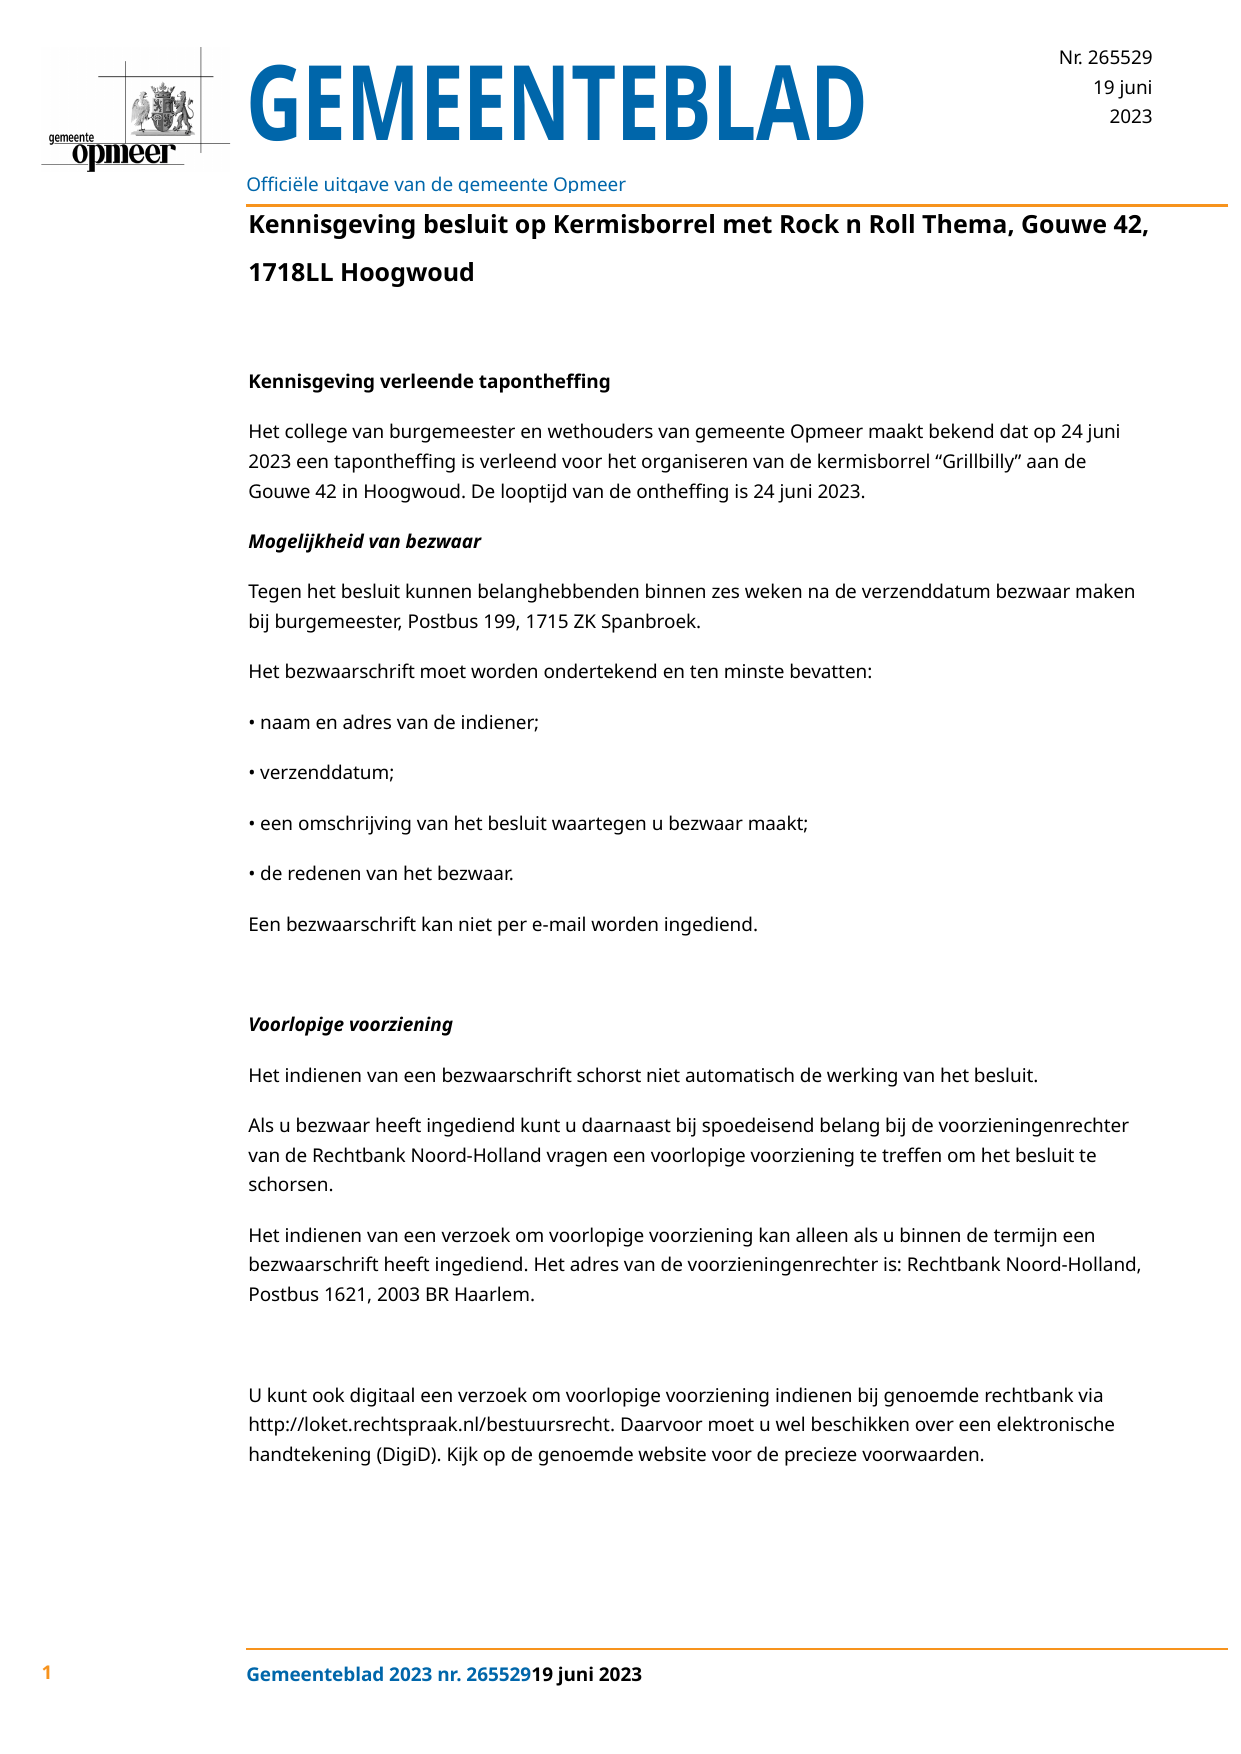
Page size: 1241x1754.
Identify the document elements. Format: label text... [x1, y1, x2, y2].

text Voorlopige voorziening [248, 1012, 1152, 1037]
text Kennisgeving verleende tapontheffing [248, 368, 1152, 394]
text Mogelijkheid van bezwaar [248, 528, 1152, 554]
text Het indienen van een verzoek om voorlopige voorziening kan alleen als u binnen de termijn een bezwaarschrift heeft ingediend. Het adres van de voorzieningenrechter is: Rechtbank Noord-Holland, Postbus 1621, 2003 BR Haarlem. [248, 1222, 1152, 1307]
text • de redenen van het bezwaar. [248, 860, 1152, 886]
text U kunt ook digitaal een verzoek om voorlopige voorziening indienen bij genoemde rechtbank via http://loket.rechtspraak.nl/bestuursrecht. Daarvoor moet u wel beschikken over een elektronische handtekening (DigiD). Kijk op de genoemde website voor de precieze voorwaarden. [248, 1382, 1152, 1467]
text • naam en adres van de indiener; [248, 709, 1152, 735]
text Het bezwaarschrift moet worden ondertekend en ten minste bevatten: [248, 659, 1152, 684]
text • verzenddatum; [248, 759, 1152, 785]
text Het indienen van een bezwaarschrift schorst niet automatisch de werking van het besluit. [248, 1062, 1152, 1088]
text Kennisgeving besluit op Kermisborrel met Rock n Roll Thema, Gouwe 42, 1718LL Hoogwoud [248, 207, 1152, 288]
picture [41, 47, 231, 172]
text Als u bezwaar heeft ingediend kunt u daarnaast bij spoedeisend belang bij de voorzieningenrechter van de Rechtbank Noord-Holland vragen een voorlopige voorziening te treffen om het besluit te schorsen. [248, 1112, 1152, 1197]
text • een omschrijving van het besluit waartegen u bezwaar maakt; [248, 810, 1152, 836]
text Tegen het besluit kunnen belanghebbenden binnen zes weken na de verzenddatum bezwaar maken bij burgemeester, Postbus 199, 1715 ZK Spanbroek. [248, 579, 1152, 634]
text Een bezwaarschrift kan niet per e-mail worden ingediend. [248, 911, 1152, 937]
text Het college van burgemeester en wethouders van gemeente Opmeer maakt bekend dat op 24 juni 2023 een tapontheffing is verleend voor het organiseren van de kermisborrel “Grillbilly” aan de Gouwe 42 in Hoogwoud. De looptijd van de ontheffing is 24 juni 2023. [248, 419, 1152, 504]
